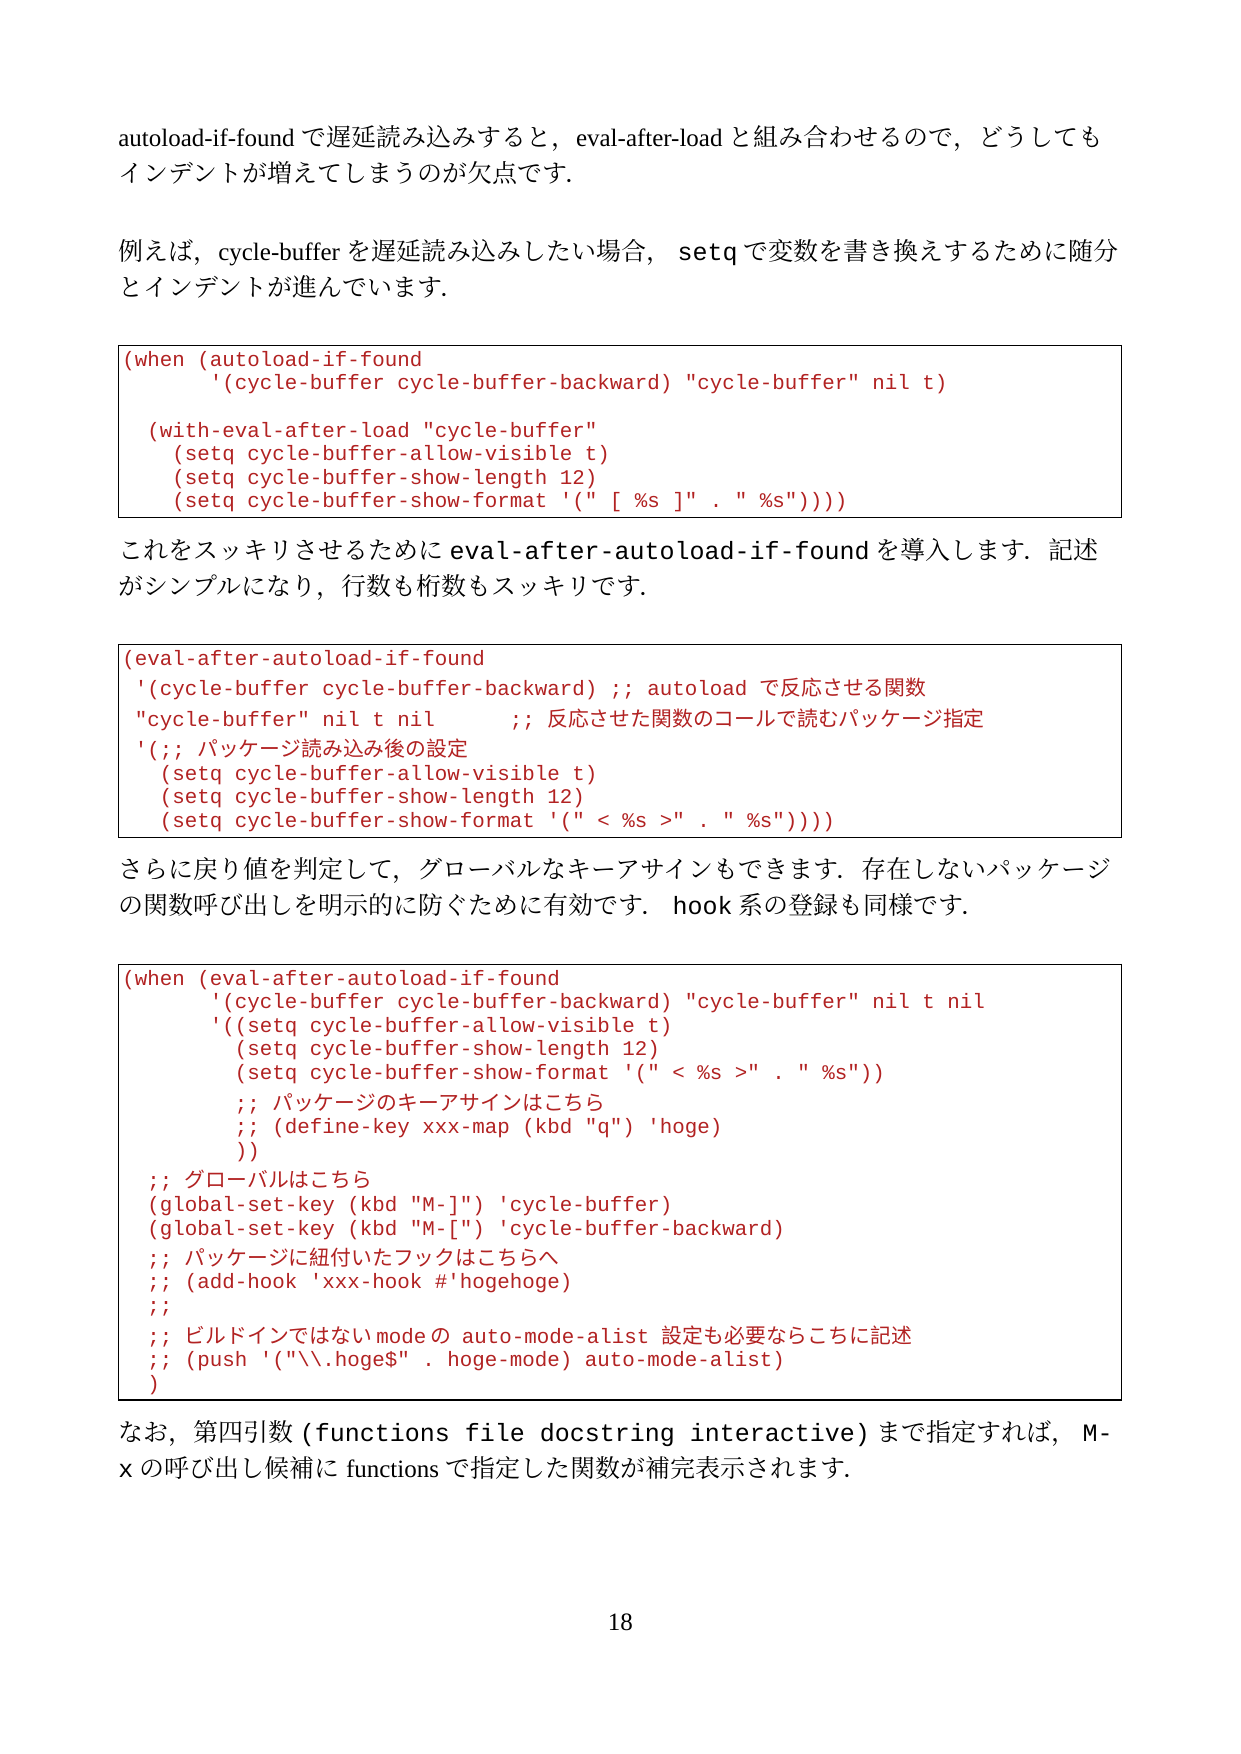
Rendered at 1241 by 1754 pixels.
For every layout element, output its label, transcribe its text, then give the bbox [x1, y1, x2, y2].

text ) [119, 1369, 1121, 1399]
text (setq cycle-buffer-show-format '(" [ %s ]" . " %s")))) [119, 487, 1121, 517]
text (global-set-key (kbd "M-]") 'cycle-buffer) [119, 1190, 1121, 1213]
text autoload-if-found で遅延読み込みすると，eval-after-load と組み合わせるので，どうしてもインデントが増えてしまうのが欠点です． [118, 118, 1122, 219]
text (setq cycle-buffer-show-length 12) [119, 1034, 1121, 1058]
text (eval-after-autoload-if-found [119, 645, 1121, 668]
text '(;; パッケージ読み込み後の設定 [119, 728, 1121, 759]
text ;; ビルドインではないmodeの auto-mode-alist 設定も必要ならこちに記述 [119, 1315, 1121, 1345]
text (with-eval-after-load "cycle-buffer" [119, 416, 1121, 439]
text ;; パッケージのキーアサインはこちら [119, 1082, 1121, 1112]
text 例えば，cycle-buffer を遅延読み込みしたい場合， setq で変数を書き換えするために随分とインデントが進んでいます． [118, 231, 1122, 332]
text ;; パッケージに紐付いたフックはこちらへ [119, 1237, 1121, 1268]
text '(cycle-buffer cycle-buffer-backward) ;; autoload で反応させる関数 [119, 668, 1121, 698]
text '(cycle-buffer cycle-buffer-backward) "cycle-buffer" nil t nil [119, 987, 1121, 1011]
text '(cycle-buffer cycle-buffer-backward) "cycle-buffer" nil t) [119, 368, 1121, 392]
text ;; (push '("\\.hoge$" . hoge-mode) auto-mode-alist) [119, 1345, 1121, 1369]
text ;; (add-hook 'xxx-hook #'hogehoge) [119, 1268, 1121, 1291]
text ;; グローバルはこちら [119, 1159, 1121, 1190]
text これをスッキリさせるために eval-after-autoload-if-found を導入します．記述がシンプルになり，行数も桁数もスッキリです． [118, 531, 1122, 631]
text なお，第四引数 (functions file docstring interactive) まで指定すれば， M-x の呼び出し候補に functions で指定した関数が補完表示されます． [118, 1413, 1122, 1514]
text "cycle-buffer" nil t nil ;; 反応させた関数のコールで読むパッケージ指定 [119, 698, 1121, 728]
text (setq cycle-buffer-show-length 12) [119, 782, 1121, 806]
text (when (eval-after-autoload-if-found [119, 965, 1121, 987]
text ;; (define-key xxx-map (kbd "q") 'hoge) [119, 1112, 1121, 1136]
text '((setq cycle-buffer-allow-visible t) [119, 1011, 1121, 1034]
text (setq cycle-buffer-show-format '(" < %s >" . " %s")))) [119, 806, 1121, 837]
text (setq cycle-buffer-show-length 12) [119, 463, 1121, 487]
text (when (autoload-if-found [119, 346, 1121, 368]
text ;; [119, 1291, 1121, 1315]
text )) [119, 1136, 1121, 1159]
text (setq cycle-buffer-allow-visible t) [119, 759, 1121, 782]
text さらに戻り値を判定して，グローバルなキーアサインもできます．存在しないパッケージの関数呼び出しを明示的に防ぐために有効です． hook 系の登録も同様です． [118, 850, 1122, 951]
text (setq cycle-buffer-allow-visible t) [119, 439, 1121, 463]
text (global-set-key (kbd "M-[") 'cycle-buffer-backward) [119, 1213, 1121, 1237]
text (setq cycle-buffer-show-format '(" < %s >" . " %s")) [119, 1058, 1121, 1082]
